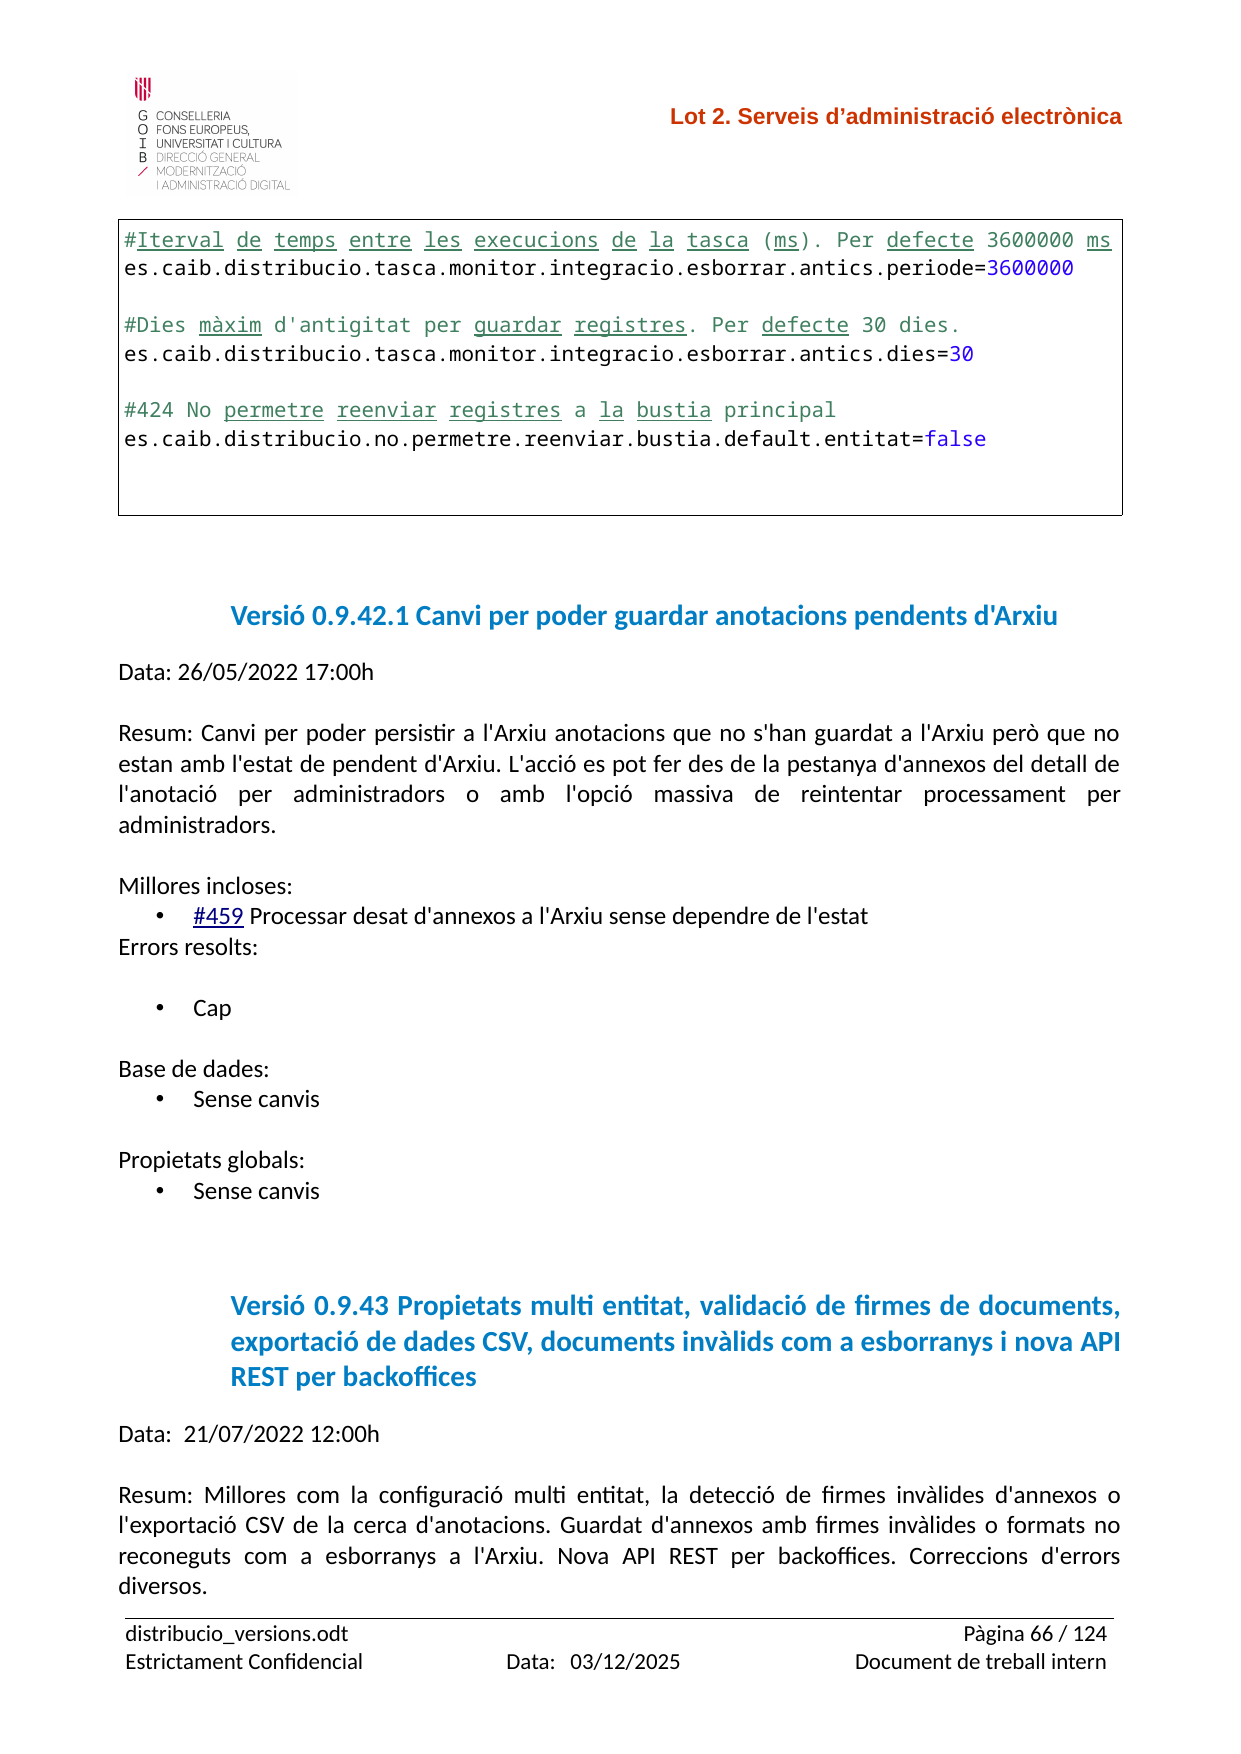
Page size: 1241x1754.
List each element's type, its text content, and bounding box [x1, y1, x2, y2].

text Errors resolts: [118, 931, 1122, 961]
list Sense canvis [156, 1083, 1122, 1114]
text Base de dades: [118, 1053, 1122, 1083]
text Millores incloses: [118, 870, 1122, 900]
subtitle Versió 0.9.43 Propietats multi entitat, validació de firmes de documents, exportació de dades CSV, documents invàlids com a esborranys i nova API REST per backoffices [153, 1287, 1122, 1394]
list Sense canvis [156, 1175, 1122, 1206]
picture [126, 70, 299, 197]
text Data: 26/05/2022 17:00h [118, 656, 1122, 687]
text Resum: Millores com la configuració multi entitat, la detecció de firmes invàlides d'annexos o l'exportació CSV de la cerca d'anotacions. Guardat d'annexos amb firmes invàlides o formats no reconeguts com a esborranys a l'Arxiu. Nova API REST per backoffices. Correccions d'errors diversos. [118, 1479, 1122, 1601]
text Resum: Canvi per poder persistir a l'Arxiu anotacions que no s'han guardat a l'Arxiu però que no estan amb l'estat de pendent d'Arxiu. L'acció es pot fer des de la pestanya d'annexos del detall de l'anotació per administradors o amb l'opció massiva de reintentar processament per administradors. [118, 717, 1122, 839]
table_header #Iterval de temps entre les execucions de la tasca (ms). Per defecte 3600000 ms es.caib.distribucio.tasca.monitor.integracio.esborrar.antics.periode=3600000 #Dies màxim d'antigitat per guardar registres. Per defecte 30 dies. es.caib.distribucio.tasca.monitor.integracio.esborrar.antics.dies=30 #424 No permetre reenviar registres a la bustia principal es.caib.distribucio.no.permetre.reenviar.bustia.default.entitat=false [119, 220, 1122, 515]
text Propietats globals: [118, 1144, 1122, 1175]
list #459 Processar desat d'annexos a l'Arxiu sense dependre de l'estat [156, 900, 1122, 931]
text Data: 21/07/2022 12:00h [118, 1418, 1122, 1448]
list Cap [156, 992, 1122, 1022]
subtitle Versió 0.9.42.1 Canvi per poder guardar anotacions pendents d'Arxiu [153, 597, 1122, 632]
